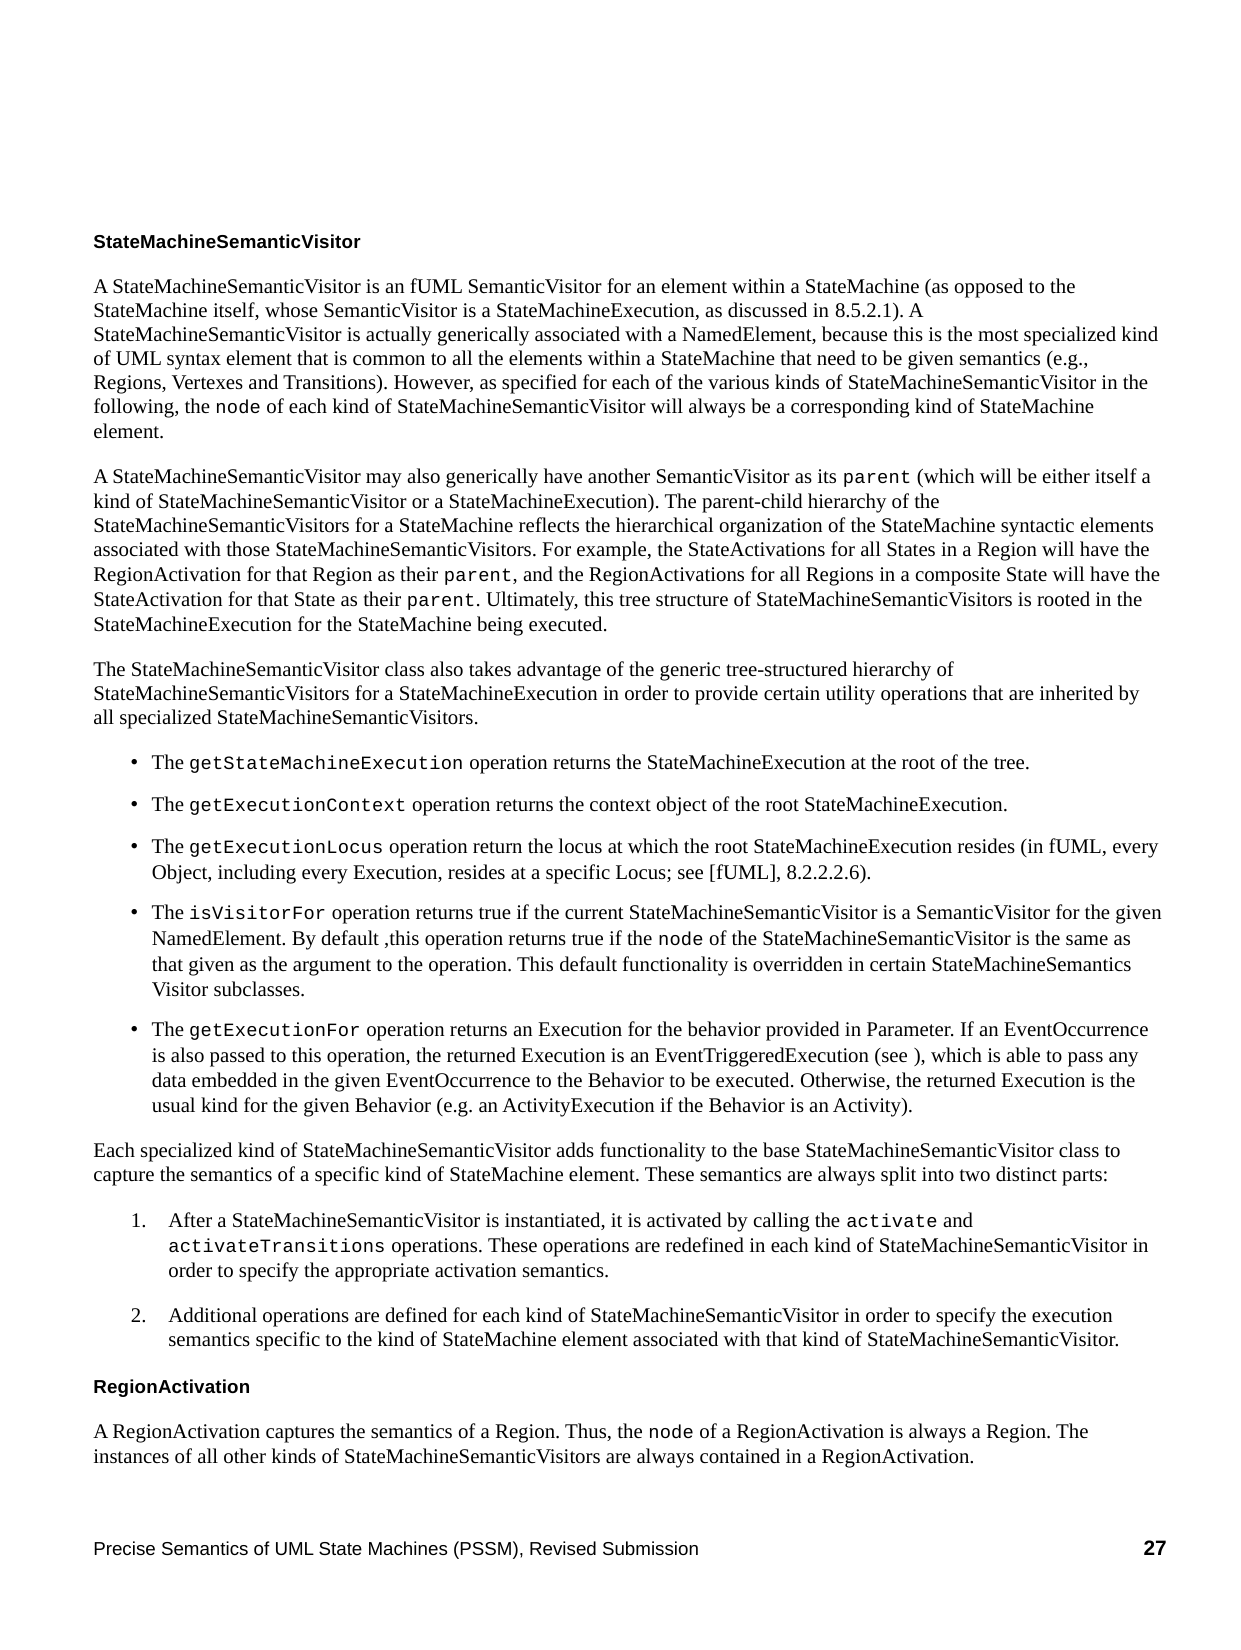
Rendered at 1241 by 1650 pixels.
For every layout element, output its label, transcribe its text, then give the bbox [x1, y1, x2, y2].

list The getExecutionContext operation returns the context object of the root StateMachineExecution. [131, 792, 1164, 817]
list The getExecutionFor operation returns an Execution for the behavior provided in Parameter. If an EventOccurrence is also passed to this operation, the returned Execution is an EventTriggeredExecution (see ), which is able to pass any data embedded in the given EventOccurrence to the Behavior to be executed. Otherwise, the returned Execution is the usual kind for the given Behavior (e.g. an ActivityExecution if the Behavior is an Activity). [131, 1017, 1164, 1117]
subtitle RegionActivation [93, 1376, 1164, 1397]
text The StateMachineSemanticVisitor class also takes advantage of the generic tree-structured hierarchy of StateMachineSemanticVisitors for a StateMachineExecution in order to provide certain utility operations that are inherited by all specialized StateMachineSemanticVisitors. [93, 657, 1164, 729]
list Additional operations are defined for each kind of StateMachineSemanticVisitor in order to specify the execution semantics specific to the kind of StateMachine element associated with that kind of StateMachineSemanticVisitor. [131, 1303, 1164, 1351]
text A StateMachineSemanticVisitor may also generically have another SemanticVisitor as its parent (which will be either itself a kind of StateMachineSemanticVisitor or a StateMachineExecution). The parent-child hierarchy of the StateMachineSemanticVisitors for a StateMachine reflects the hierarchical organization of the StateMachine syntactic elements associated with those StateMachineSemanticVisitors. For example, the StateActivations for all States in a Region will have the RegionActivation for that Region as their parent, and the RegionActivations for all Regions in a composite State will have the StateActivation for that State as their parent. Ultimately, this tree structure of StateMachineSemanticVisitors is rooted in the StateMachineExecution for the StateMachine being executed. [93, 464, 1164, 636]
text A RegionActivation captures the semantics of a Region. Thus, the node of a RegionActivation is always a Region. The instances of all other kinds of StateMachineSemanticVisitors are always contained in a RegionActivation. [93, 1418, 1164, 1468]
text Each specialized kind of StateMachineSemanticVisitor adds functionality to the base StateMachineSemanticVisitor class to capture the semantics of a specific kind of StateMachine element. These semantics are always split into two distinct parts: [93, 1138, 1164, 1186]
text A StateMachineSemanticVisitor is an fUML SemanticVisitor for an element within a StateMachine (as opposed to the StateMachine itself, whose SemanticVisitor is a StateMachineExecution, as discussed in 8.5.2.1). A StateMachineSemanticVisitor is actually generically associated with a NamedElement, because this is the most specialized kind of UML syntax element that is common to all the elements within a StateMachine that need to be given semantics (e.g., Regions, Vertexes and Transitions). However, as specified for each of the various kinds of StateMachineSemanticVisitor in the following, the node of each kind of StateMachineSemanticVisitor will always be a corresponding kind of StateMachine element. [93, 274, 1164, 443]
list After a StateMachineSemanticVisitor is instantiated, it is activated by calling the activate and activateTransitions operations. These operations are redefined in each kind of StateMachineSemanticVisitor in order to specify the appropriate activation semantics. [131, 1207, 1164, 1282]
list The getExecutionLocus operation return the locus at which the root StateMachineExecution resides (in fUML, every Object, including every Execution, resides at a specific Locus; see [fUML], 8.2.2.2.6). [131, 833, 1164, 884]
list The getStateMachineExecution operation returns the StateMachineExecution at the root of the tree. [131, 750, 1164, 775]
subtitle StateMachineSemanticVisitor [93, 231, 1164, 253]
list The isVisitorFor operation returns true if the current StateMachineSemanticVisitor is a SemanticVisitor for the given NamedElement. By default ,this operation returns true if the node of the StateMachineSemanticVisitor is the same as that given as the argument to the operation. This default functionality is overridden in certain StateMachineSemantics Visitor subclasses. [131, 900, 1164, 1001]
